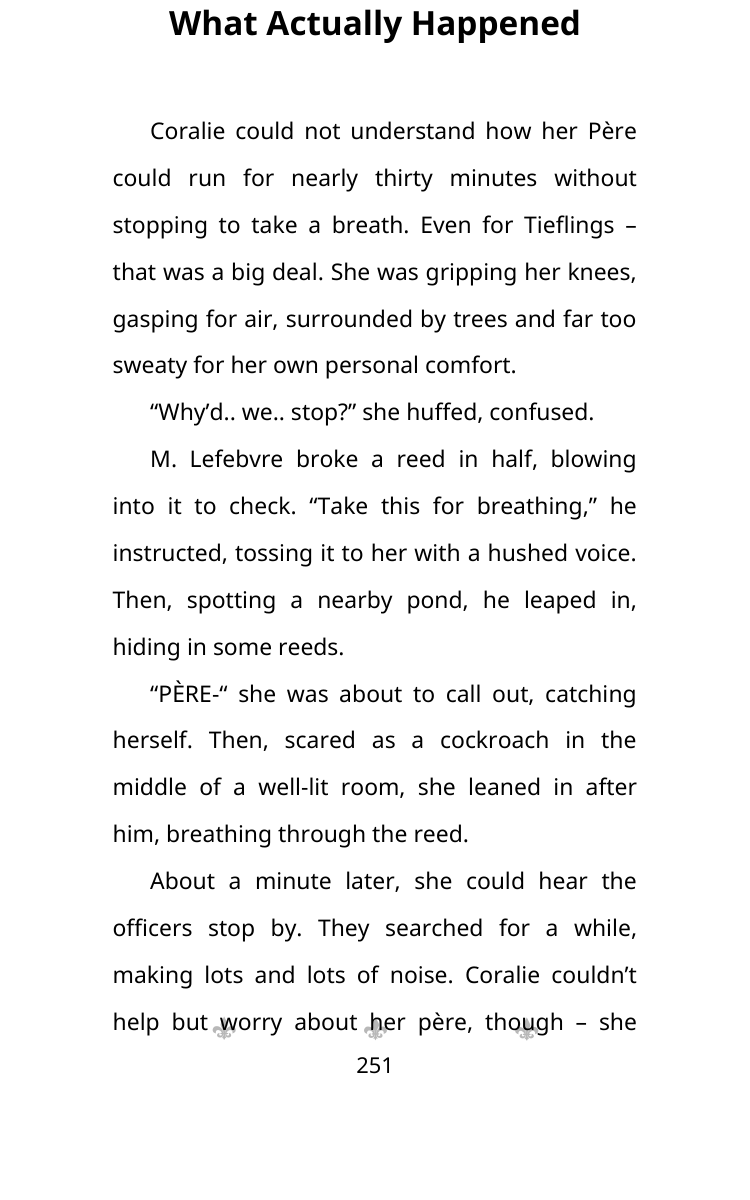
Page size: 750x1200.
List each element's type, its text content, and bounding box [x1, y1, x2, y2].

text About a minute later, she could hear the officers stop by. They searched for a while, making lots and lots of noise. Coralie couldn’t help but worry about her père, though – she [112, 865, 637, 1037]
text Coralie could not understand how her Père could run for nearly thirty minutes without stopping to take a breath. Even for Tieflings – that was a big deal. She was gripping her knees, gasping for air, surrounded by trees and far too sweaty for her own personal comfort. [112, 115, 637, 381]
subtitle What Actually Happened [112, 0, 637, 45]
text M. Lefebvre broke a reed in half, blowing into it to check. “Take this for breathing,” he instructed, tossing it to her with a hushed voice. Then, spotting a nearby pond, he leaped in, hiding in some reeds. [112, 443, 637, 662]
text “PÈRE-“ she was about to call out, catching herself. Then, scared as a cockroach in the middle of a well-lit room, she leaned in after him, breathing through the reed. [112, 677, 637, 849]
text “Why’d.. we.. stop?” she huffed, confused. [112, 396, 637, 427]
